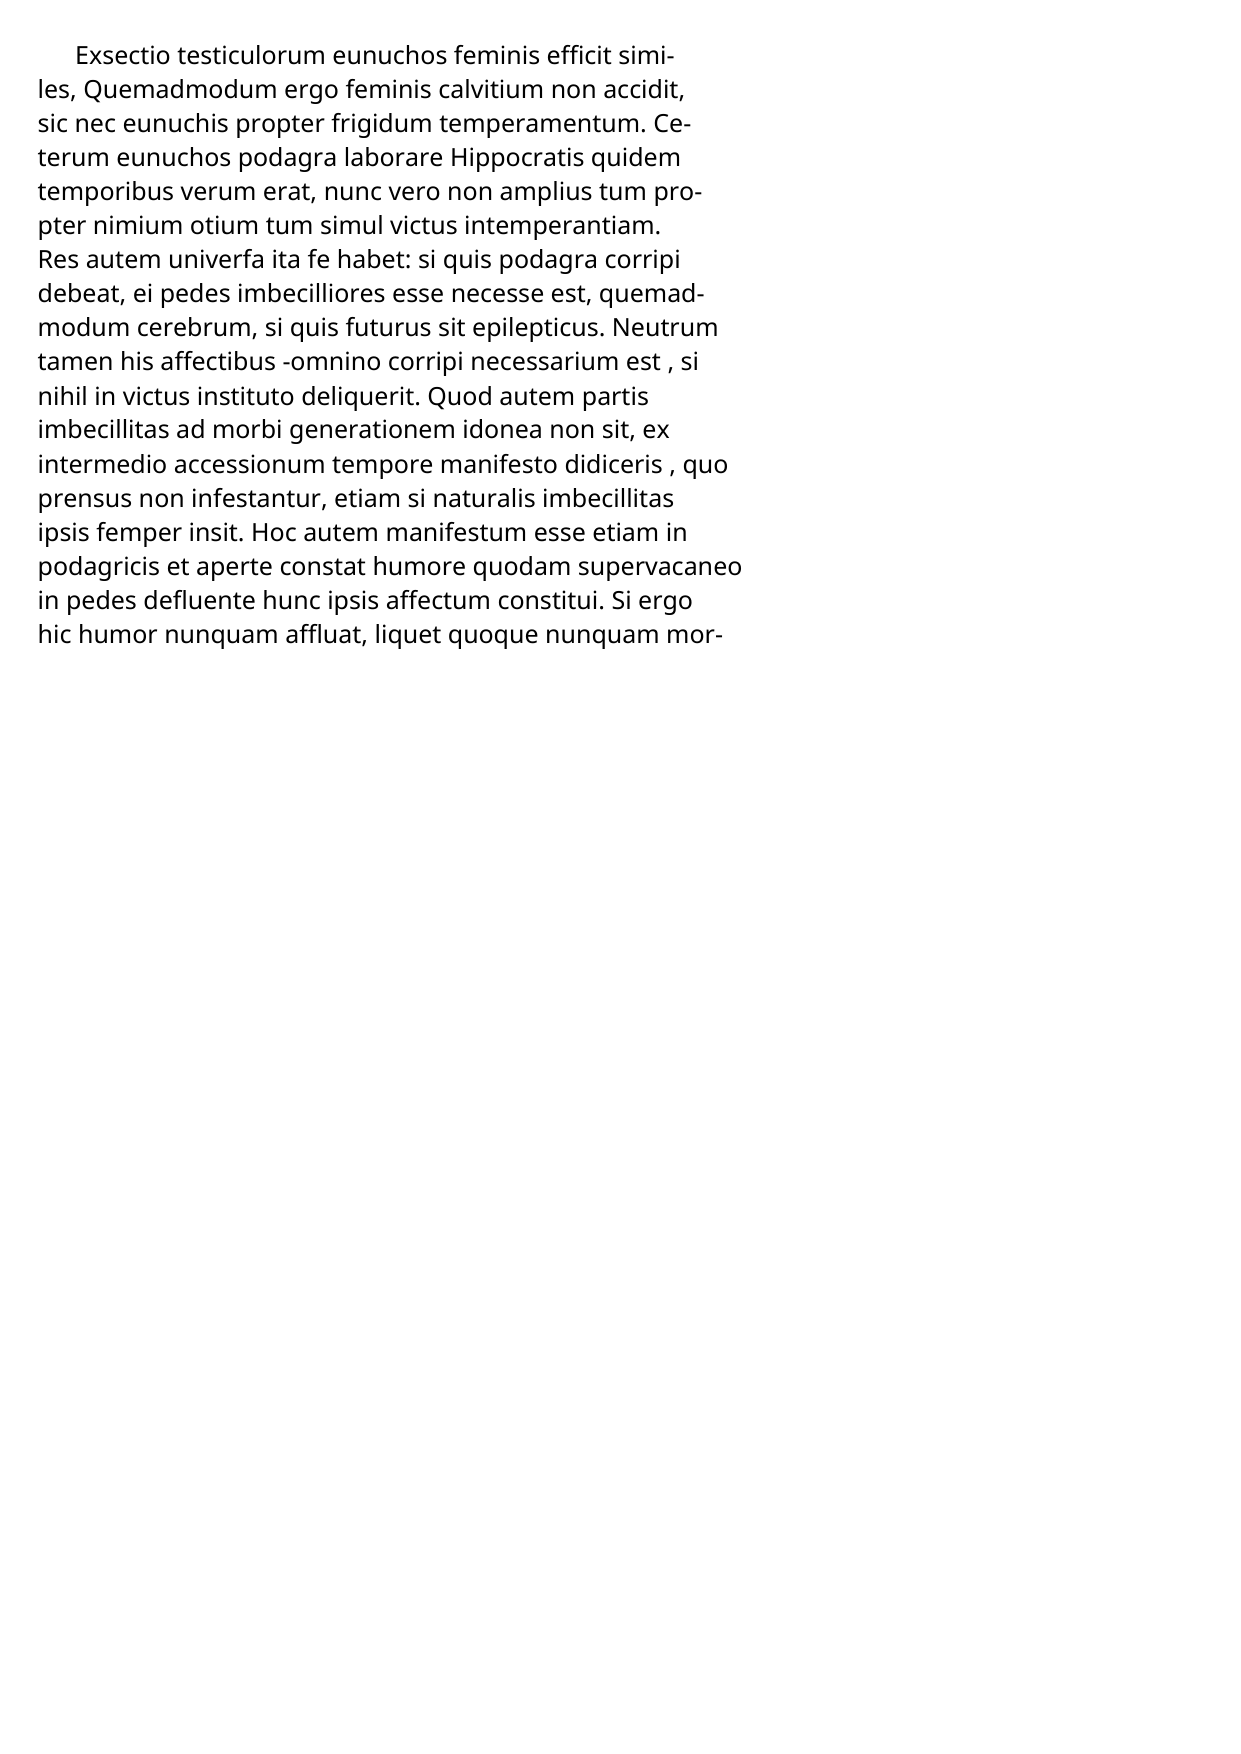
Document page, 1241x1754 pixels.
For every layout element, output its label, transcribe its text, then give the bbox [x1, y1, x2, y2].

text Exsectio testiculorum eunuchos feminis efficit simi- les, Quemadmodum ergo feminis calvitium non accidit, sic nec eunuchis propter frigidum temperamentum. Ce- terum eunuchos podagra laborare Hippocratis quidem temporibus verum erat, nunc vero non amplius tum pro- pter nimium otium tum simul victus intemperantiam. Res autem univerfa ita fe habet: si quis podagra corripi debeat, ei pedes imbecilliores esse necesse est, quemad- modum cerebrum, si quis futurus sit epilepticus. Neutrum tamen his affectibus -omnino corripi necessarium est , si nihil in victus instituto deliquerit. Quod autem partis imbecillitas ad morbi generationem idonea non sit, ex intermedio accessionum tempore manifesto didiceris , quo prensus non infestantur, etiam si naturalis imbecillitas ipsis femper insit. Hoc autem manifestum esse etiam in podagricis et aperte constat humore quodam supervacaneo in pedes defluente hunc ipsis affectum constitui. Si ergo hic humor nunquam affluat, liquet quoque nunquam mor- [37, 37, 1203, 651]
